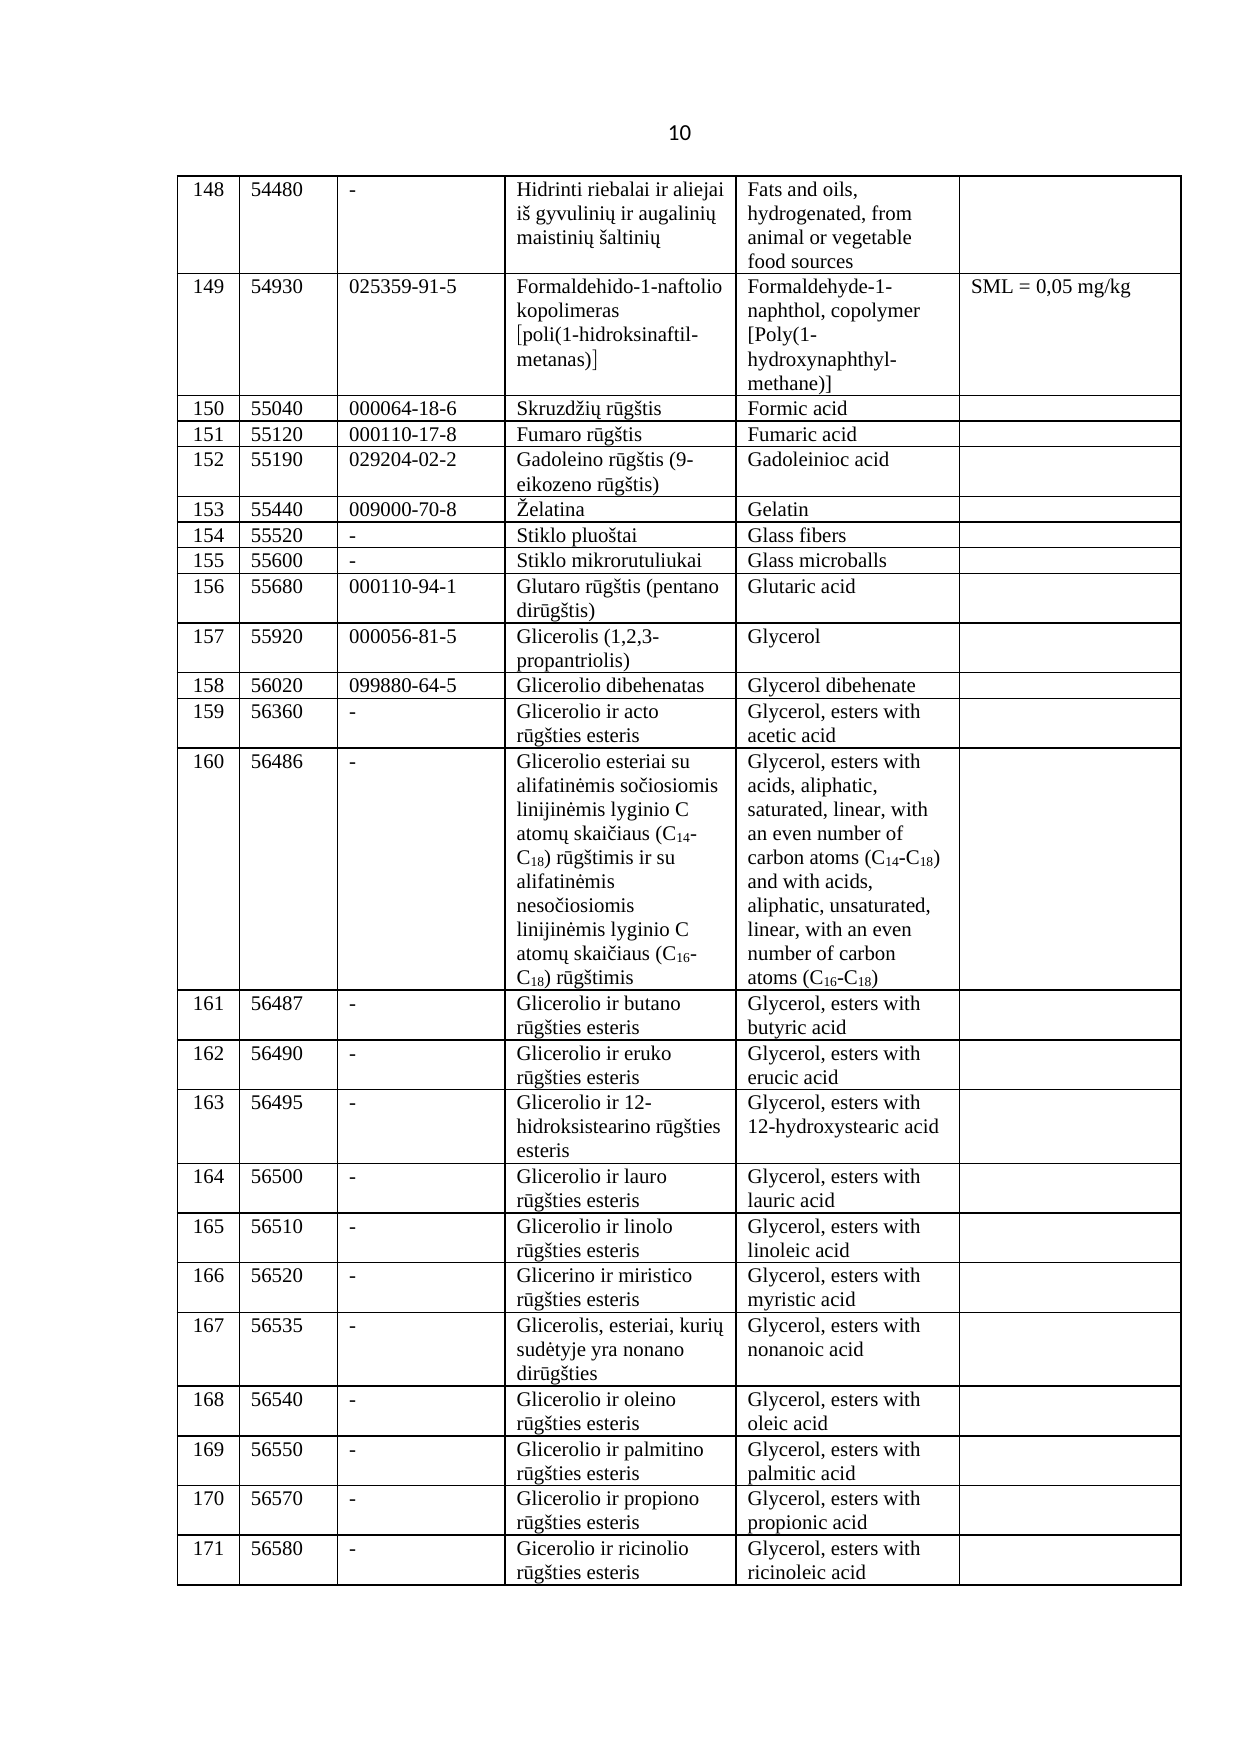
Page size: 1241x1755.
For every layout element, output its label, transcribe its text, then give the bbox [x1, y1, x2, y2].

table_cell Glicerolio ir eruko rūgšties esteris [506, 1041, 735, 1089]
table_cell - [338, 1536, 504, 1584]
table_cell Gelatin [737, 497, 959, 521]
table_cell 160 [178, 749, 239, 989]
table_cell Glycerol, esters with myristic acid [737, 1263, 959, 1311]
table_cell [960, 1536, 1180, 1584]
table_cell 55190 [240, 447, 337, 496]
table_cell 56540 [240, 1387, 337, 1435]
table_cell Glicerolio ir oleino rūgšties esteris [506, 1387, 735, 1435]
table_cell Glycerol, esters with 12-hydroxystearic acid [737, 1090, 959, 1162]
table_cell [960, 422, 1180, 446]
table_cell 152 [178, 447, 239, 496]
table_cell Gadoleinioc acid [737, 447, 959, 496]
table_cell - [338, 1090, 504, 1162]
table_cell 55520 [240, 523, 337, 547]
table_cell 000110-94-1 [338, 574, 504, 622]
table_cell [960, 548, 1180, 572]
table_cell Želatina [506, 497, 735, 521]
table_cell 55600 [240, 548, 337, 572]
table_cell 56360 [240, 699, 337, 747]
table_cell Glass microballs [737, 548, 959, 572]
table_cell 161 [178, 991, 239, 1039]
table_cell Hidrinti riebalai ir aliejai iš gyvulinių ir augalinių maistinių šaltinių [506, 177, 735, 273]
table_cell - [338, 548, 504, 572]
table_cell 55120 [240, 422, 337, 446]
table_cell 54480 [240, 177, 337, 273]
table_cell [960, 177, 1180, 273]
table_cell Glass fibers [737, 523, 959, 547]
table_cell 150 [178, 396, 239, 420]
table_cell - [338, 1486, 504, 1534]
table_cell - [338, 749, 504, 989]
table_cell 000064-18-6 [338, 396, 504, 420]
table_cell Glycerol dibehenate [737, 673, 959, 697]
table_cell Glycerol, esters with oleic acid [737, 1387, 959, 1435]
table_cell 56520 [240, 1263, 337, 1311]
table_cell 000110-17-8 [338, 422, 504, 446]
table_cell Glycerol, esters with acetic acid [737, 699, 959, 747]
table_cell Glycerol, esters with linoleic acid [737, 1214, 959, 1262]
table_cell Fumaro rūgštis [506, 422, 735, 446]
table_cell Stiklo pluoštai [506, 523, 735, 547]
table_cell 56500 [240, 1164, 337, 1212]
table_cell Glicerolio ir propiono rūgšties esteris [506, 1486, 735, 1534]
table_cell - [338, 177, 504, 273]
table_cell 167 [178, 1313, 239, 1385]
table_cell Fumaric acid [737, 422, 959, 446]
table_cell Formic acid [737, 396, 959, 420]
table_cell - [338, 1387, 504, 1435]
table_cell - [338, 1041, 504, 1089]
table_cell 099880-64-5 [338, 673, 504, 697]
table_cell [960, 396, 1180, 420]
table_cell Glicerolio dibehenatas [506, 673, 735, 697]
table_cell 55040 [240, 396, 337, 420]
table_cell 009000-70-8 [338, 497, 504, 521]
table_cell 165 [178, 1214, 239, 1262]
table_cell [960, 523, 1180, 547]
table_cell [960, 447, 1180, 496]
table_cell Glicerino ir miristico rūgšties esteris [506, 1263, 735, 1311]
table_cell - [338, 1263, 504, 1311]
table_cell 166 [178, 1263, 239, 1311]
table_cell Glycerol, esters with erucic acid [737, 1041, 959, 1089]
table_cell [960, 1263, 1180, 1311]
table_cell 169 [178, 1437, 239, 1484]
table_cell Glycerol, esters with acids, aliphatic, saturated, linear, with an even number of carbon atoms (C14-C18) and with acids, aliphatic, unsaturated, linear, with an even number of carbon atoms (C16-C18) [737, 749, 959, 989]
table_cell - [338, 991, 504, 1039]
table_cell [960, 1214, 1180, 1262]
table_cell Glicerolio ir butano rūgšties esteris [506, 991, 735, 1039]
table_cell 163 [178, 1090, 239, 1162]
table_cell Glycerol, esters with nonanoic acid [737, 1313, 959, 1385]
table_cell 170 [178, 1486, 239, 1534]
table_cell Glicerolio ir 12-hidroksistearino rūgšties esteris [506, 1090, 735, 1162]
table_cell - [338, 1164, 504, 1212]
table_cell [960, 699, 1180, 747]
table_cell 171 [178, 1536, 239, 1584]
table_cell 56570 [240, 1486, 337, 1534]
table_cell Stiklo mikrorutuliukai [506, 548, 735, 572]
table_cell [960, 624, 1180, 672]
table_cell 159 [178, 699, 239, 747]
table_cell SML = 0,05 mg/kg [960, 274, 1180, 394]
table_cell 168 [178, 1387, 239, 1435]
table_cell 56495 [240, 1090, 337, 1162]
table_cell Glycerol, esters with butyric acid [737, 991, 959, 1039]
table_cell Glycerol, esters with lauric acid [737, 1164, 959, 1212]
table_cell [960, 1041, 1180, 1089]
table_cell 149 [178, 274, 239, 394]
table_cell [960, 1387, 1180, 1435]
table_cell 164 [178, 1164, 239, 1212]
table_cell Skruzdžių rūgštis [506, 396, 735, 420]
table_cell Glycerol [737, 624, 959, 672]
table_cell Formaldehido-1-naftolio kopolimeras poli(1-hidroksinaftil-metanas) [506, 274, 735, 394]
table_cell - [338, 1437, 504, 1484]
table_cell 56535 [240, 1313, 337, 1385]
table_cell - [338, 1313, 504, 1385]
table_cell Glicerolio ir palmitino rūgšties esteris [506, 1437, 735, 1484]
table_cell 155 [178, 548, 239, 572]
table_cell 157 [178, 624, 239, 672]
table_cell - [338, 1214, 504, 1262]
table_cell [960, 1437, 1180, 1484]
table_cell 025359-91-5 [338, 274, 504, 394]
table_cell Gicerolio ir ricinolio rūgšties esteris [506, 1536, 735, 1584]
table_cell 000056-81-5 [338, 624, 504, 672]
table_cell 56020 [240, 673, 337, 697]
table_cell 151 [178, 422, 239, 446]
table_cell Glutaro rūgštis (pentano dirūgštis) [506, 574, 735, 622]
table_cell 55440 [240, 497, 337, 521]
table_cell [960, 673, 1180, 697]
table_cell 154 [178, 523, 239, 547]
table_cell Glycerol, esters with propionic acid [737, 1486, 959, 1534]
table_cell 54930 [240, 274, 337, 394]
table_cell Glicerolio ir acto rūgšties esteris [506, 699, 735, 747]
table_cell Fats and oils, hydrogenated, from animal or vegetable food sources [737, 177, 959, 273]
table_cell 56490 [240, 1041, 337, 1089]
table_cell 56487 [240, 991, 337, 1039]
table_cell 148 [178, 177, 239, 273]
table_cell Gadoleino rūgštis (9-eikozeno rūgštis) [506, 447, 735, 496]
table_cell 158 [178, 673, 239, 697]
table_cell [960, 1486, 1180, 1534]
table_cell Glicerolio esteriai su alifatinėmis sočiosiomis linijinėmis lyginio C atomų skaičiaus (C14-C18) rūgštimis ir su alifatinėmis nesočiosiomis linijinėmis lyginio C atomų skaičiaus (C16-C18) rūgštimis [506, 749, 735, 989]
table_cell [960, 574, 1180, 622]
table_cell 55680 [240, 574, 337, 622]
table_cell 156 [178, 574, 239, 622]
table_cell 153 [178, 497, 239, 521]
table_cell 162 [178, 1041, 239, 1089]
table_cell [960, 1164, 1180, 1212]
table_cell Glicerolis (1,2,3-propantriolis) [506, 624, 735, 672]
table_cell 56510 [240, 1214, 337, 1262]
table_cell Glycerol, esters with ricinoleic acid [737, 1536, 959, 1584]
table_cell [960, 749, 1180, 989]
table_cell [960, 1090, 1180, 1162]
table_cell Glicerolio ir linolo rūgšties esteris [506, 1214, 735, 1262]
table_cell Glycerol, esters with palmitic acid [737, 1437, 959, 1484]
table_cell 56486 [240, 749, 337, 989]
table_cell 56580 [240, 1536, 337, 1584]
table_cell 55920 [240, 624, 337, 672]
table_cell Formaldehyde-1-naphthol, copolymer [Poly(1-hydroxynaphthyl- methane)] [737, 274, 959, 394]
table_cell 029204-02-2 [338, 447, 504, 496]
table_cell [960, 1313, 1180, 1385]
table_cell Glutaric acid [737, 574, 959, 622]
table_cell [960, 497, 1180, 521]
table_cell - [338, 523, 504, 547]
table_cell - [338, 699, 504, 747]
table_cell [960, 991, 1180, 1039]
table_cell Glicerolio ir lauro rūgšties esteris [506, 1164, 735, 1212]
table_cell 56550 [240, 1437, 337, 1484]
